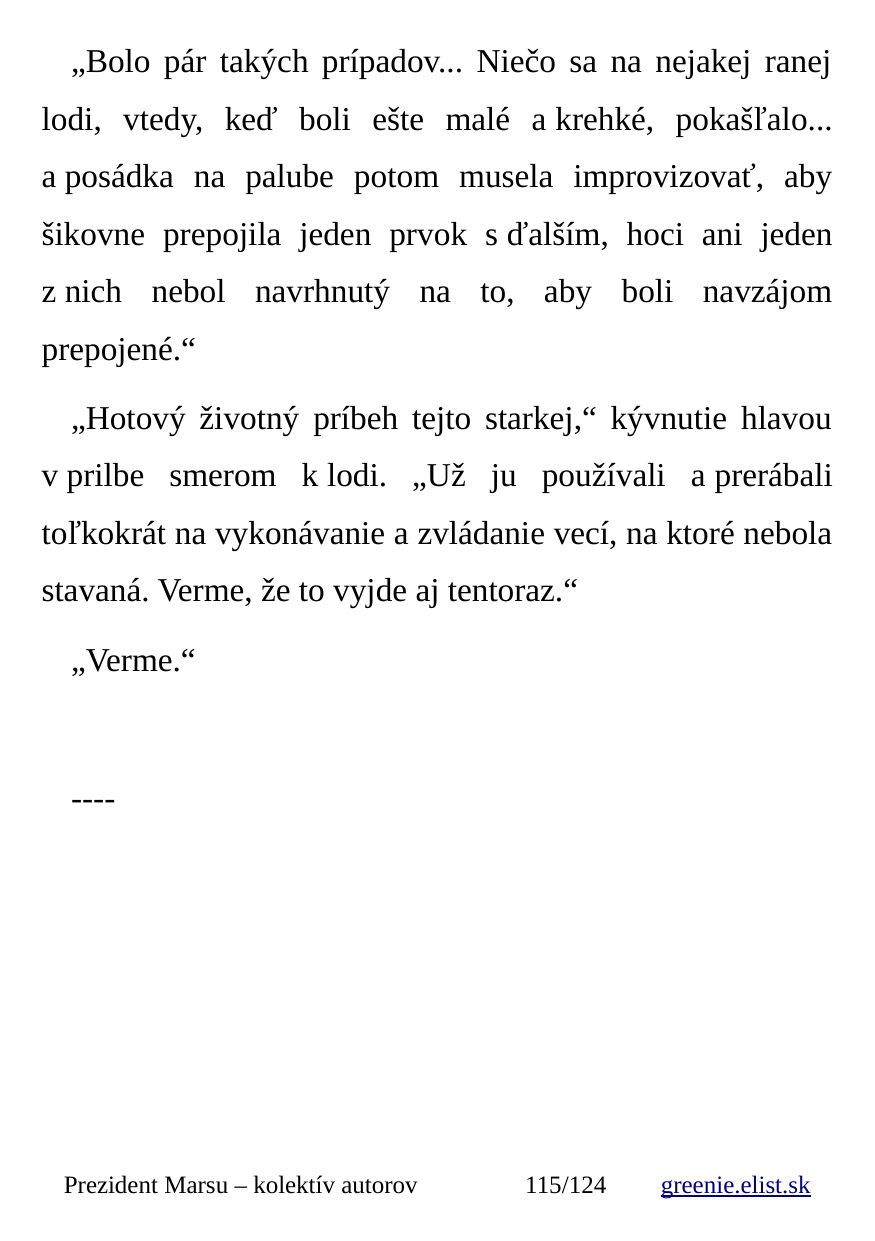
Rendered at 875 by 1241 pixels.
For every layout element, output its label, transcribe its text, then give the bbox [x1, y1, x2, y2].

text „Hotový životný príbeh tejto starkej,“ kývnutie hlavou v prilbe smerom k lodi. „Už ju používali a prerábali toľkokrát na vykonávanie a zvládanie vecí, na ktoré nebola stavaná. Verme, že to vyjde aj tentoraz.“ [41, 398, 833, 609]
text ---- [41, 778, 833, 817]
text „Bolo pár takých prípadov... Niečo sa na nejakej ranej lodi, vtedy, keď boli ešte malé a krehké, pokašľalo... a posádka na palube potom musela improvizovať, aby šikovne prepojila jeden prvok s ďalším, hoci ani jeden z nich nebol navrhnutý na to, aby boli navzájom prepojené.“ [41, 41, 833, 367]
text „Verme.“ [41, 640, 833, 678]
